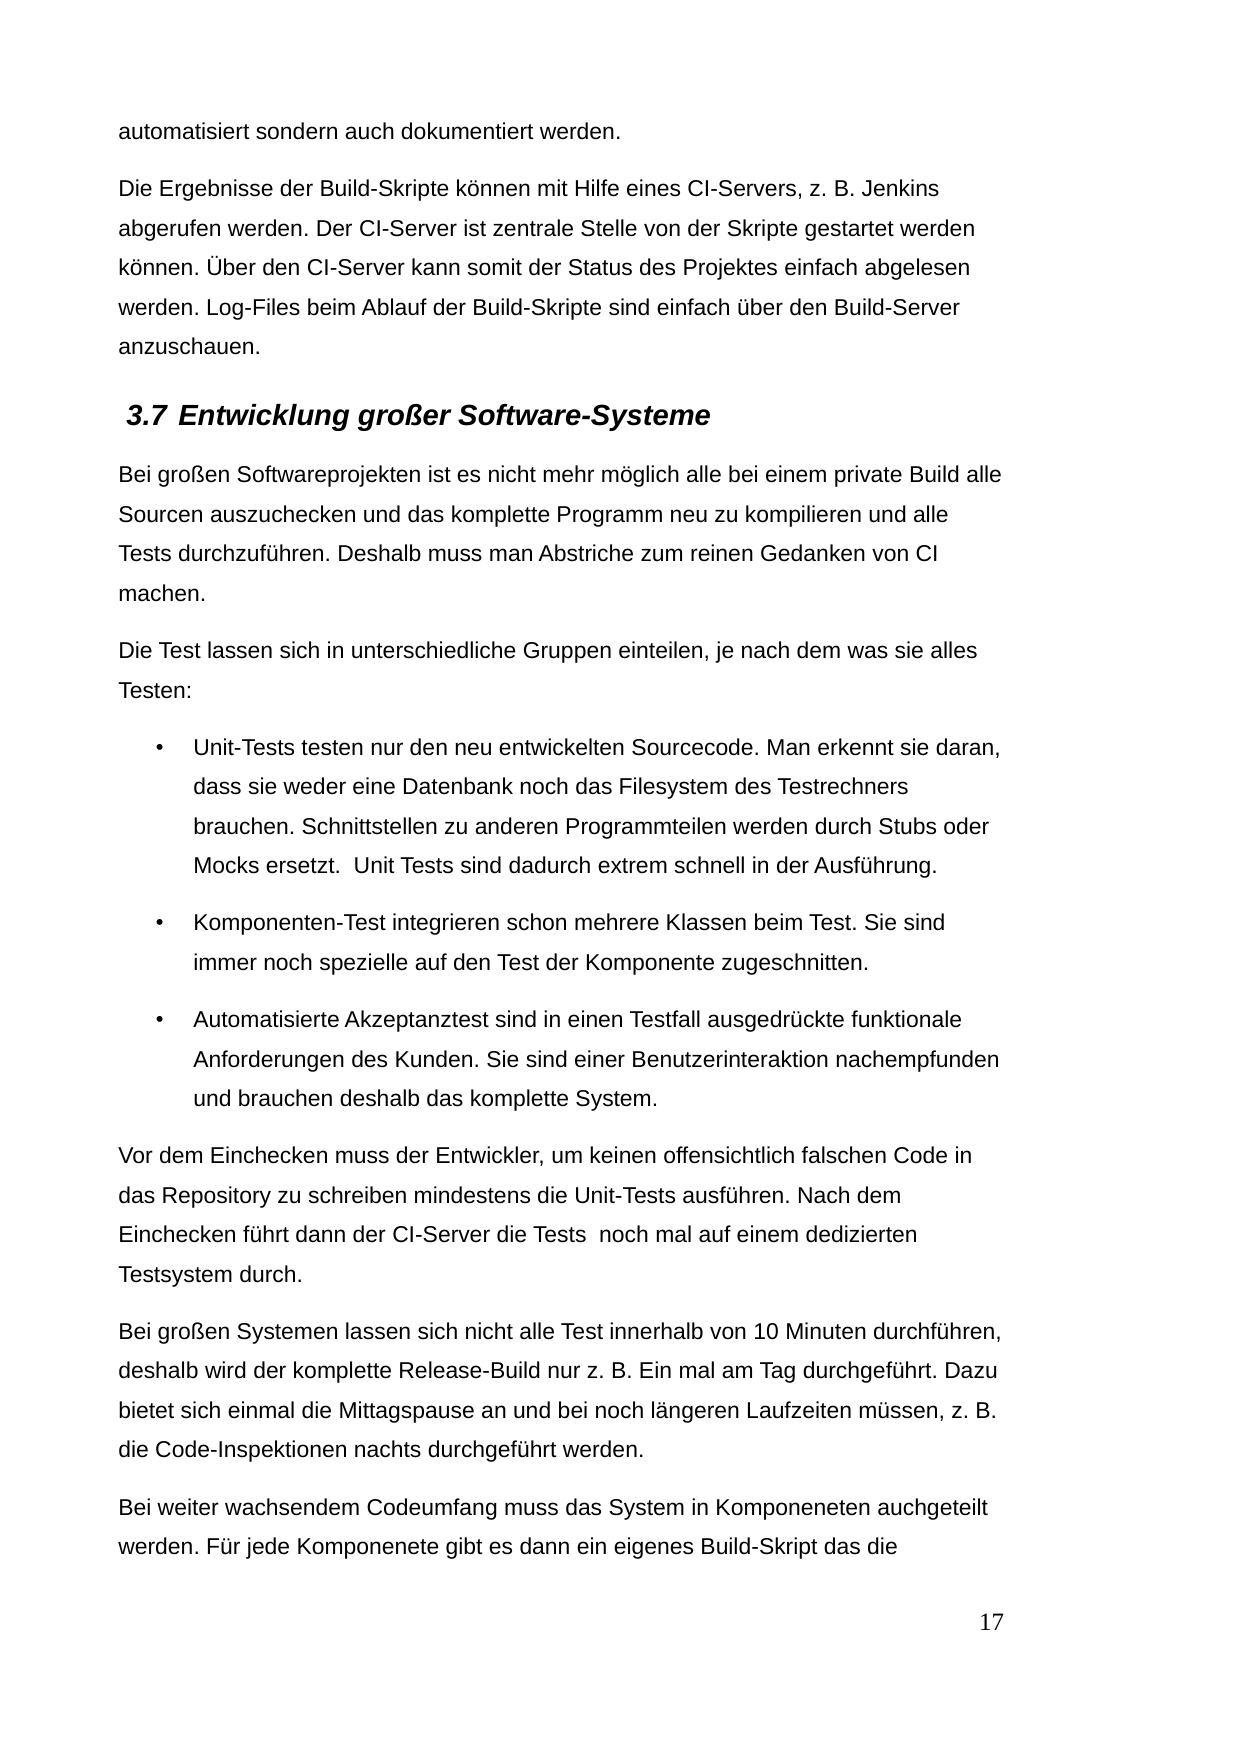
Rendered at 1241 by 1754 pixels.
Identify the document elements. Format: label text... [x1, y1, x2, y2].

text Bei großen Softwareprojekten ist es nicht mehr möglich alle bei einem private Build alle Sourcen auszuchecken und das komplette Programm neu zu kompilieren und alle Tests durchzuführen. Deshalb muss man Abstriche zum reinen Gedanken von CI machen. [118, 461, 1004, 606]
text Vor dem Einchecken muss der Entwickler, um keinen offensichtlich falschen Code in das Repository zu schreiben mindestens die Unit-Tests ausführen. Nach dem Einchecken führt dann der CI-Server die Tests noch mal auf einem dedizierten Testsystem durch. [118, 1142, 1004, 1287]
text automatisiert sondern auch dokumentiert werden. [118, 118, 1004, 144]
list Unit-Tests testen nur den neu entwickelten Sourcecode. Man erkennt sie daran, dass sie weder eine Datenbank noch das Filesystem des Testrechners brauchen. Schnittstellen zu anderen Programmteilen werden durch Stubs oder Mocks ersetzt. Unit Tests sind dadurch extrem schnell in der Ausführung. [156, 734, 1004, 878]
list Komponenten-Test integrieren schon mehrere Klassen beim Test. Sie sind immer noch spezielle auf den Test der Komponente zugeschnitten. [156, 909, 1004, 975]
text Bei weiter wachsendem Codeumfang muss das System in Komponeneten auchgeteilt werden. Für jede Komponenete gibt es dann ein eigenes Build-Skript das die [118, 1493, 1004, 1559]
list Automatisierte Akzeptanztest sind in einen Testfall ausgedrückte funktionale Anforderungen des Kunden. Sie sind einer Benutzerinteraktion nachempfunden und brauchen deshalb das komplette System. [156, 1006, 1004, 1111]
text Die Test lassen sich in unterschiedliche Gruppen einteilen, je nach dem was sie alles Testen: [118, 637, 1004, 703]
subtitle Entwicklung großer Software-Systeme [118, 398, 1004, 431]
text Die Ergebnisse der Build-Skripte können mit Hilfe eines CI-Servers, z. B. Jenkins abgerufen werden. Der CI-Server ist zentrale Stelle von der Skripte gestartet werden können. Über den CI-Server kann somit der Status des Projektes einfach abgelesen werden. Log-Files beim Ablauf der Build-Skripte sind einfach über den Build-Server anzuschauen. [118, 175, 1004, 359]
text Bei großen Systemen lassen sich nicht alle Test innerhalb von 10 Minuten durchführen, deshalb wird der komplette Release-Build nur z. B. Ein mal am Tag durchgeführt. Dazu bietet sich einmal die Mittagspause an und bei noch längeren Laufzeiten müssen, z. B. die Code-Inspektionen nachts durchgeführt werden. [118, 1318, 1004, 1463]
